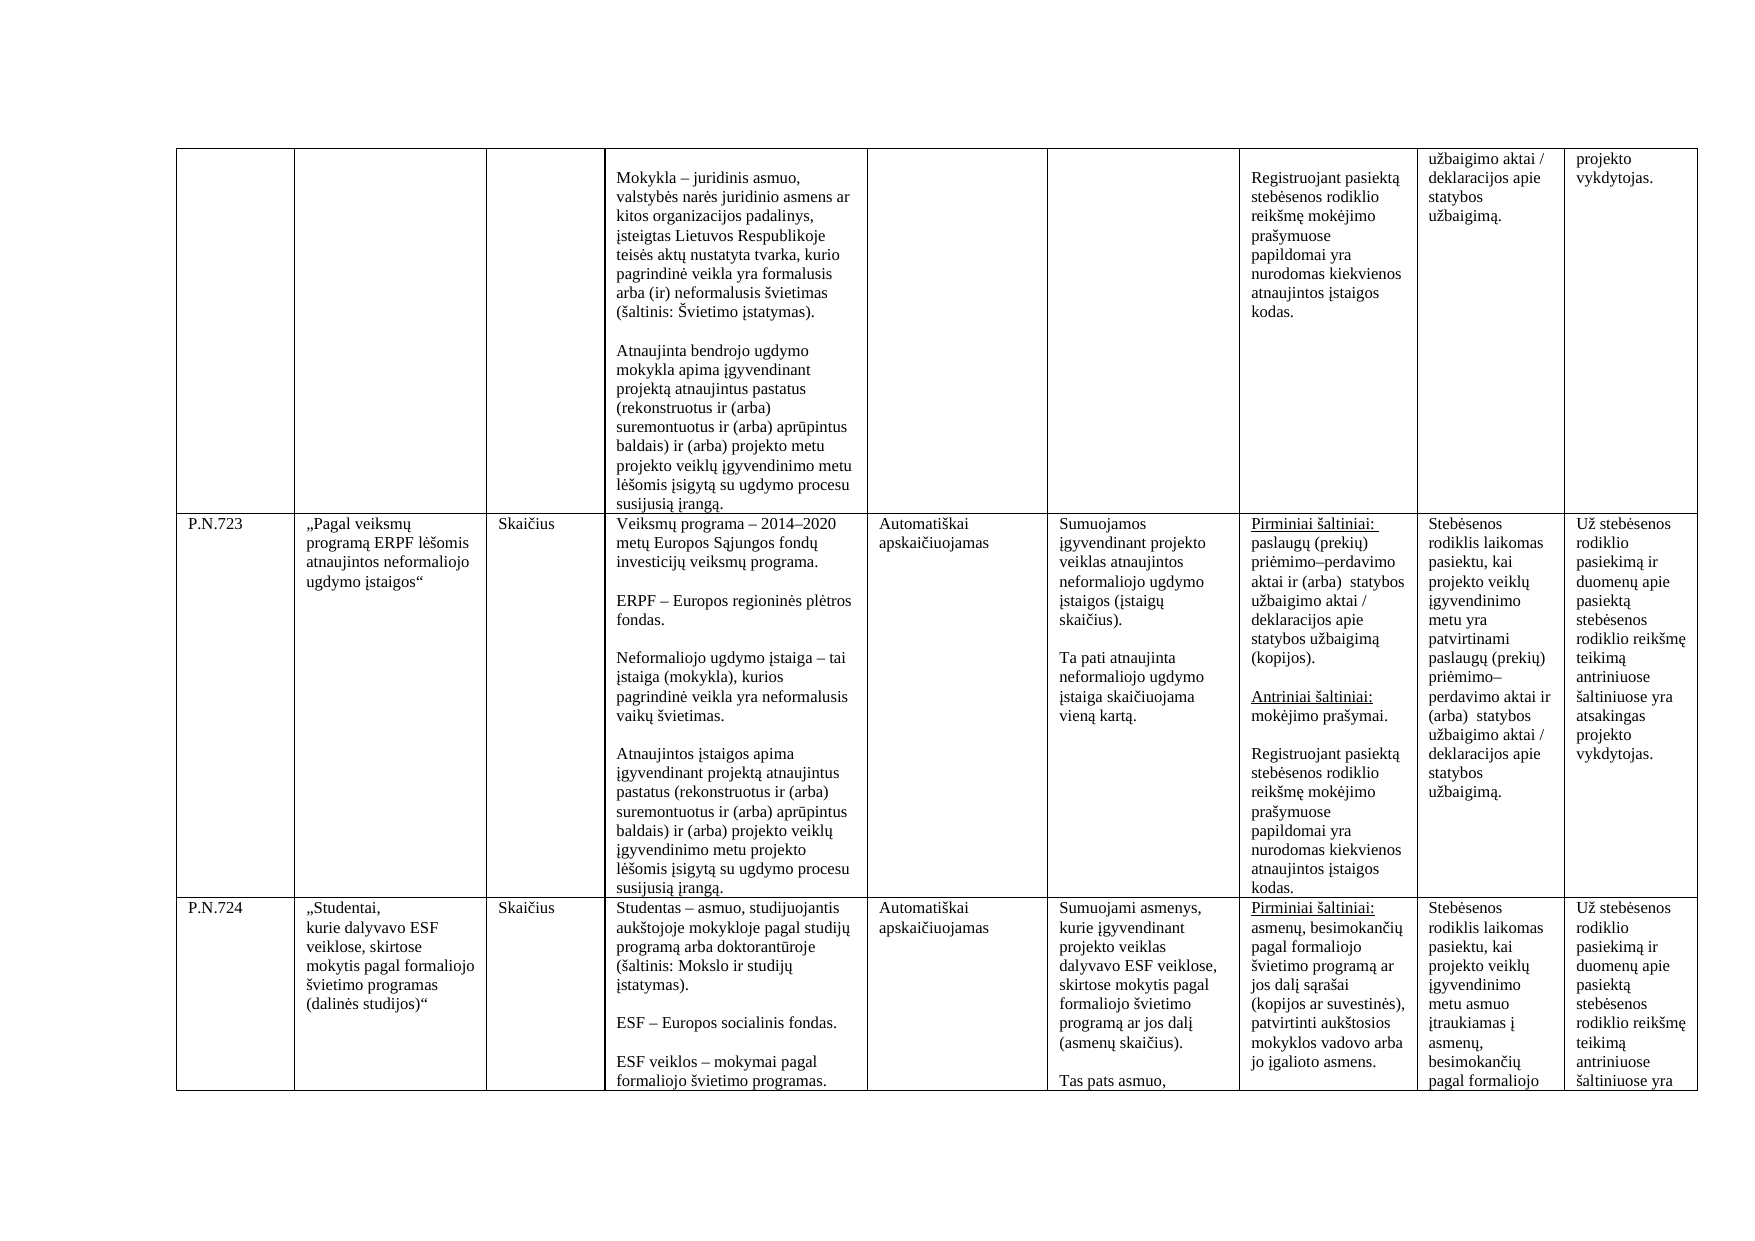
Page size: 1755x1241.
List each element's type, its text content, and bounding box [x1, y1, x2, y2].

table_cell užbaigimo aktai / deklaracijos apie statybos užbaigimą. [1418, 149, 1564, 513]
table_cell P.N.723 [177, 514, 294, 897]
table_cell Stebėsenos rodiklis laikomas pasiektu, kai projekto veiklų įgyvendinimo metu yra patvirtinami paslaugų (prekių) priėmimo– perdavimo aktai ir (arba) statybos užbaigimo aktai / deklaracijos apie statybos užbaigimą. [1418, 514, 1564, 897]
table_cell Studentas – asmuo, studijuojantis aukštojoje mokykloje pagal studijų programą arba doktorantūroje (šaltinis: Mokslo ir studijų įstatymas). ESF – Europos socialinis fondas. ESF veiklos – mokymai pagal formaliojo švietimo programas. [606, 898, 867, 1090]
table_cell [1048, 149, 1239, 513]
table_cell Registruojant pasiektą stebėsenos rodiklio reikšmę mokėjimo prašymuose papildomai yra nurodomas kiekvienos atnaujintos įstaigos kodas. [1240, 149, 1417, 513]
table_cell Sumuojamos įgyvendinant projekto veiklas atnaujintos neformaliojo ugdymo įstaigos (įstaigų skaičius). Ta pati atnaujinta neformaliojo ugdymo įstaiga skaičiuojama vieną kartą. [1048, 514, 1239, 897]
table_cell Skaičius [487, 514, 604, 897]
table_cell [868, 149, 1047, 513]
table_cell P.N.724 [177, 898, 294, 1090]
table_cell Stebėsenos rodiklis laikomas pasiektu, kai projekto veiklų įgyvendinimo metu asmuo įtraukiamas į asmenų, besimokančių pagal formaliojo [1418, 898, 1564, 1090]
table_cell Automatiškai apskaičiuojamas [868, 514, 1047, 897]
table_cell Mokykla – juridinis asmuo, valstybės narės juridinio asmens ar kitos organizacijos padalinys, įsteigtas Lietuvos Respublikoje teisės aktų nustatyta tvarka, kurio pagrindinė veikla yra formalusis arba (ir) neformalusis švietimas (šaltinis: Švietimo įstatymas). Atnaujinta bendrojo ugdymo mokykla apima įgyvendinant projektą atnaujintus pastatus (rekonstruotus ir (arba) suremontuotus ir (arba) aprūpintus baldais) ir (arba) projekto metu projekto veiklų įgyvendinimo metu lėšomis įsigytą su ugdymo procesu susijusią įrangą. [606, 149, 867, 513]
table_cell „Pagal veiksmų programą ERPF lėšomis atnaujintos neformaliojo ugdymo įstaigos“ [295, 514, 486, 897]
table_cell [295, 149, 486, 513]
table_cell Pirminiai šaltiniai: asmenų, besimokančių pagal formaliojo švietimo programą ar jos dalį sąrašai (kopijos ar suvestinės), patvirtinti aukštosios mokyklos vadovo arba jo įgalioto asmens. [1240, 898, 1417, 1090]
table_cell Sumuojami asmenys, kurie įgyvendinant projekto veiklas dalyvavo ESF veiklose, skirtose mokytis pagal formaliojo švietimo programą ar jos dalį (asmenų skaičius). Tas pats asmuo, [1048, 898, 1239, 1090]
table_cell Už stebėsenos rodiklio pasiekimą ir duomenų apie pasiektą stebėsenos rodiklio reikšmę teikimą antriniuose šaltiniuose yra [1565, 898, 1697, 1090]
table_cell Pirminiai šaltiniai: paslaugų (prekių) priėmimo–perdavimo aktai ir (arba) statybos užbaigimo aktai / deklaracijos apie statybos užbaigimą (kopijos). Antriniai šaltiniai: mokėjimo prašymai. Registruojant pasiektą stebėsenos rodiklio reikšmę mokėjimo prašymuose papildomai yra nurodomas kiekvienos atnaujintos įstaigos kodas. [1240, 514, 1417, 897]
table_cell [487, 149, 604, 513]
table_cell „Studentai, kurie dalyvavo ESF veiklose, skirtose mokytis pagal formaliojo švietimo programas (dalinės studijos)“ [295, 898, 486, 1090]
table_cell Už stebėsenos rodiklio pasiekimą ir duomenų apie pasiektą stebėsenos rodiklio reikšmę teikimą antriniuose šaltiniuose yra atsakingas projekto vykdytojas. [1565, 514, 1697, 897]
table_cell Skaičius [487, 898, 604, 1090]
table_cell [177, 149, 294, 513]
table_cell projekto vykdytojas. [1565, 149, 1697, 513]
table_cell Automatiškai apskaičiuojamas [868, 898, 1047, 1090]
table_cell Veiksmų programa – 2014–2020 metų Europos Sąjungos fondų investicijų veiksmų programa. ERPF – Europos regioninės plėtros fondas. Neformaliojo ugdymo įstaiga – tai įstaiga (mokykla), kurios pagrindinė veikla yra neformalusis vaikų švietimas. Atnaujintos įstaigos apima įgyvendinant projektą atnaujintus pastatus (rekonstruotus ir (arba) suremontuotus ir (arba) aprūpintus baldais) ir (arba) projekto veiklų įgyvendinimo metu projekto lėšomis įsigytą su ugdymo procesu susijusią įrangą. [606, 514, 867, 897]
